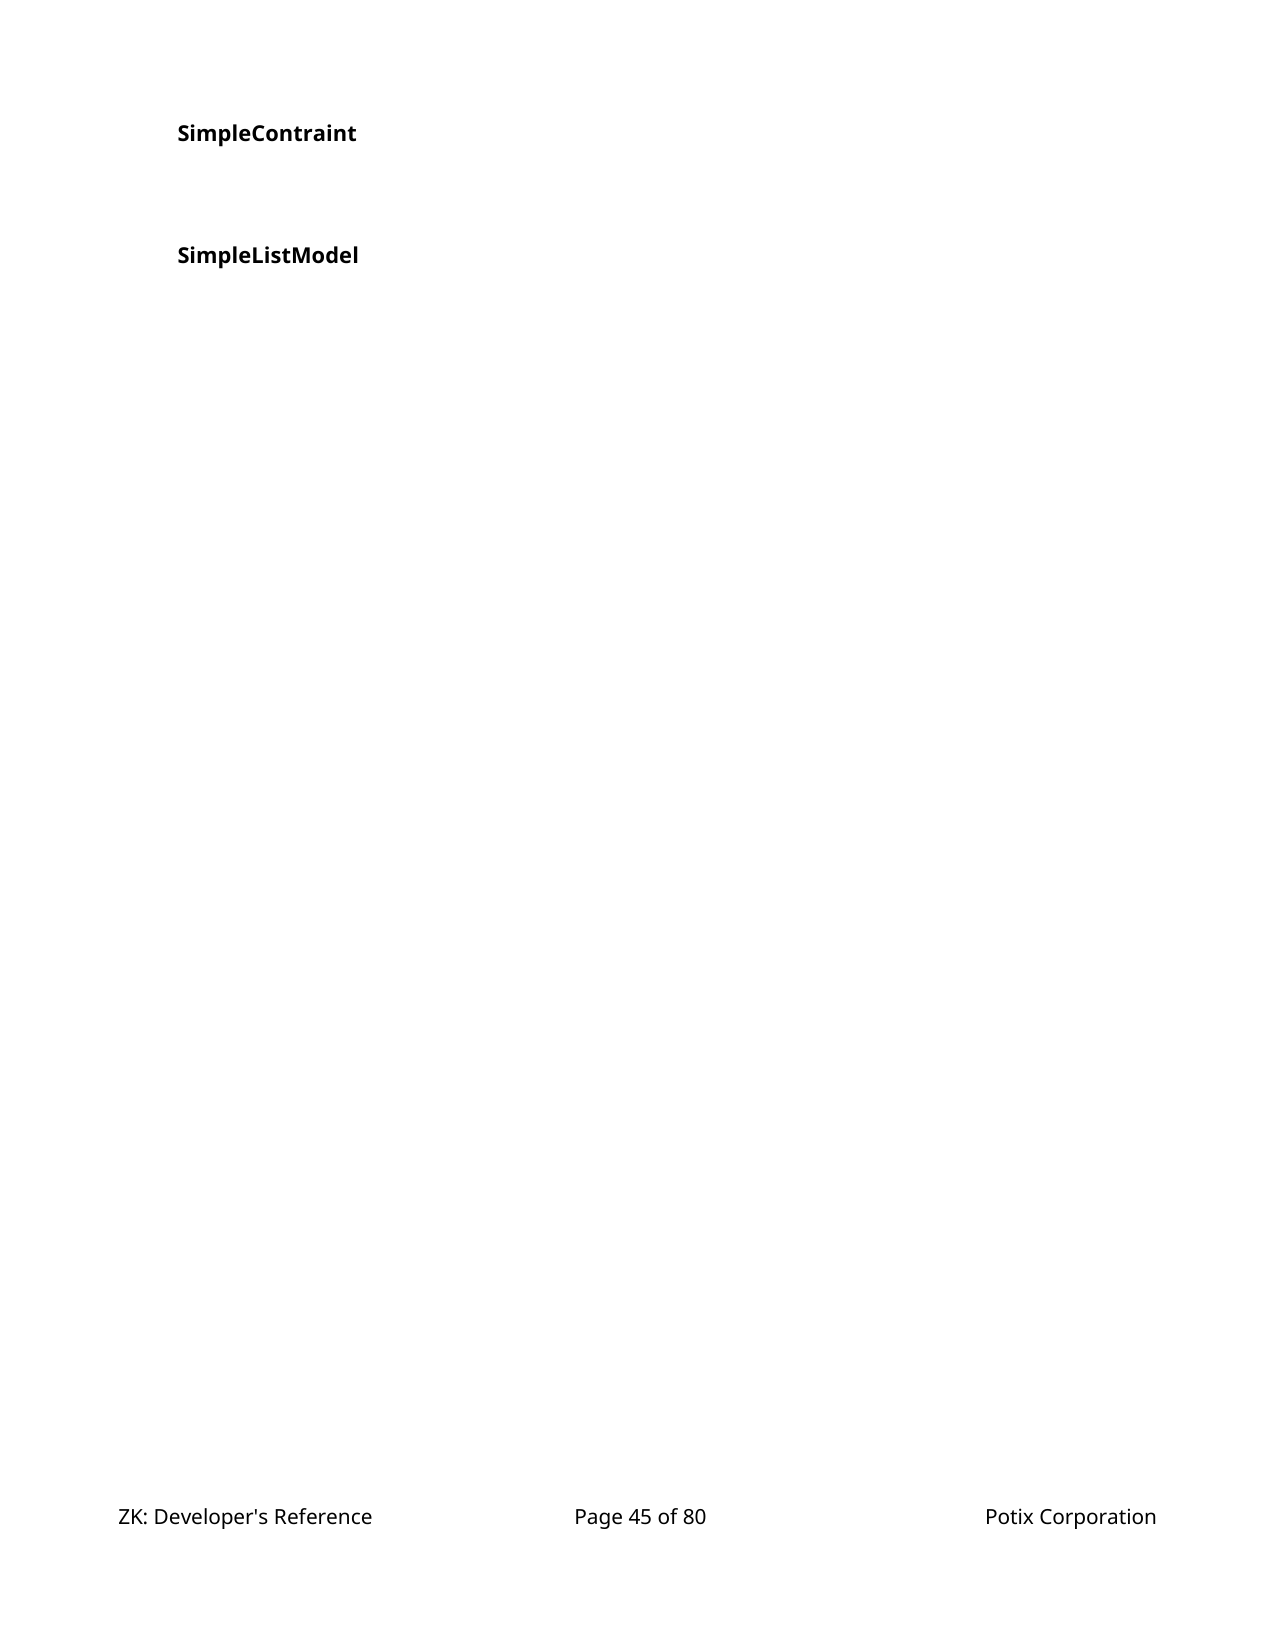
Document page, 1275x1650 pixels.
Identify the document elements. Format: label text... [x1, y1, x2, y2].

subtitle SimpleContraint [177, 118, 1157, 148]
subtitle SimpleListModel [177, 239, 1157, 269]
